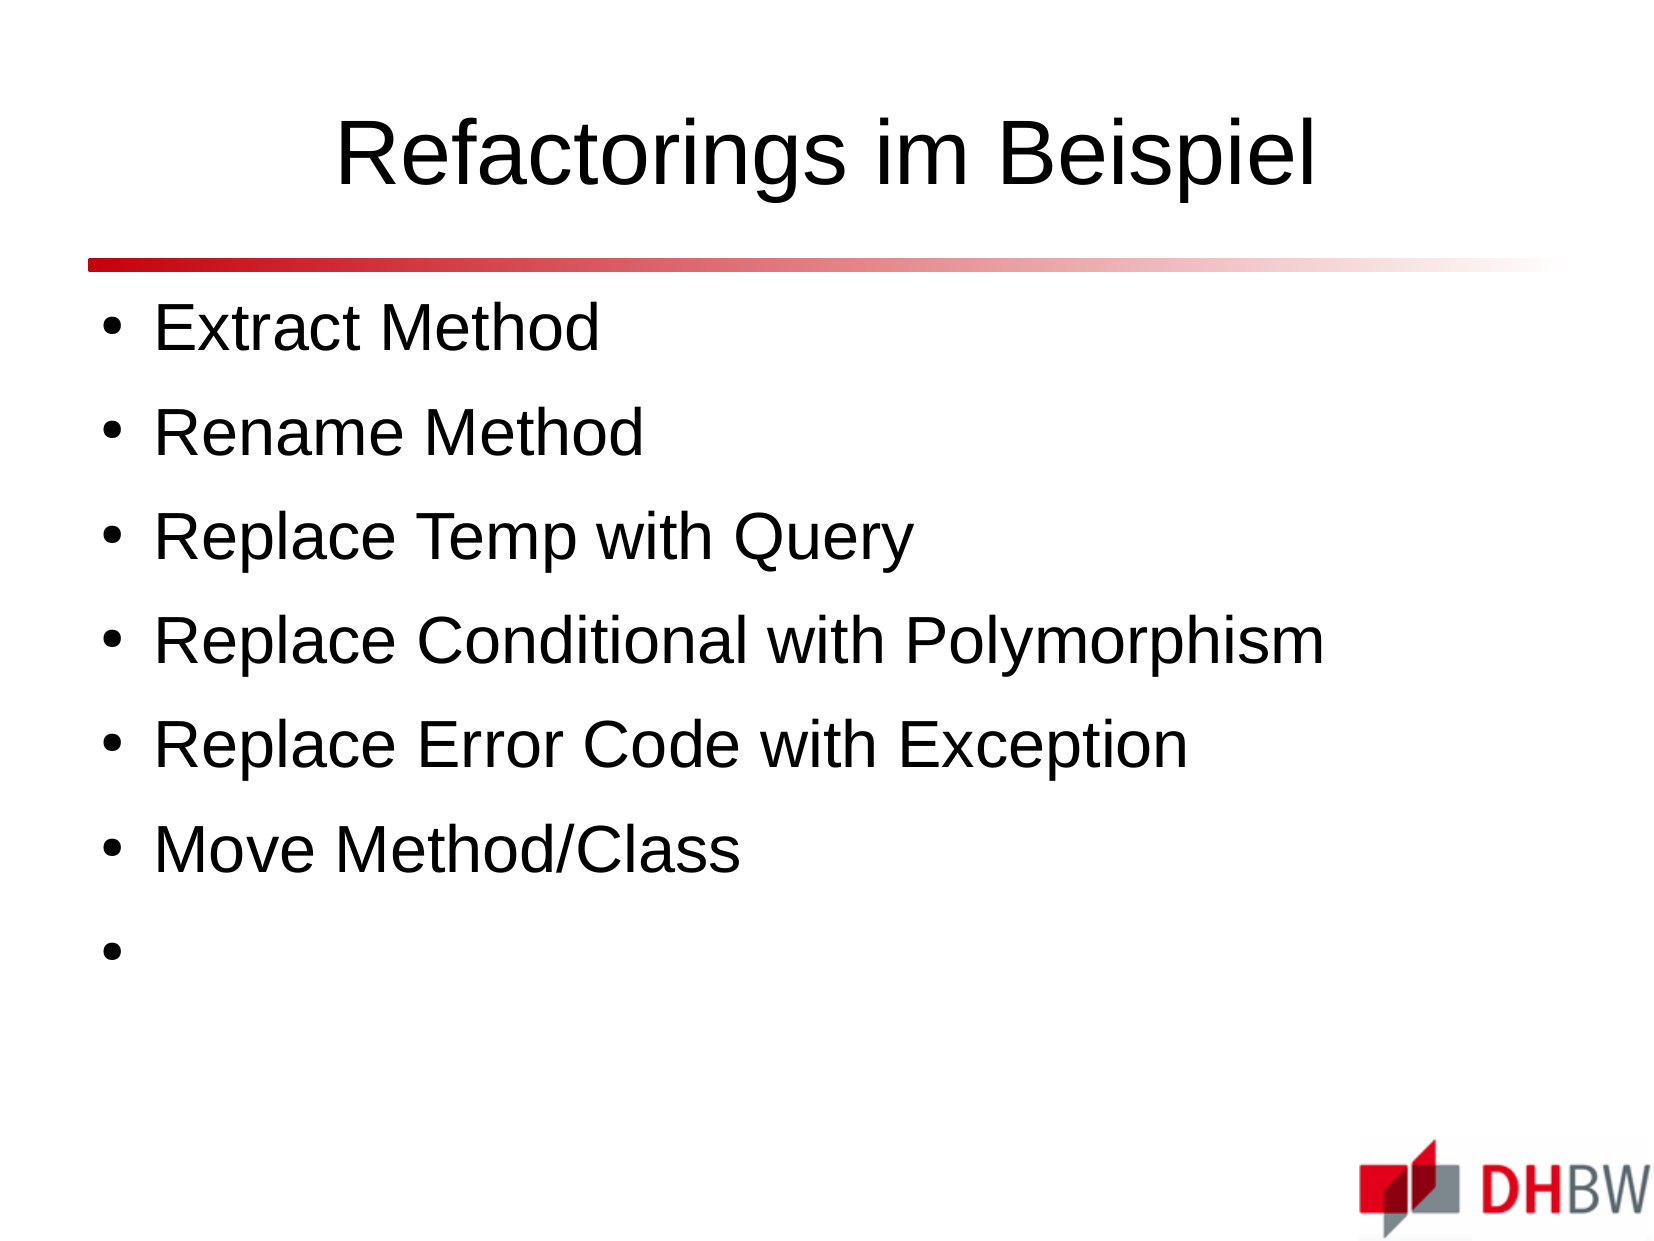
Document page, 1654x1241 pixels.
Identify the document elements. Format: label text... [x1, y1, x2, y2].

picture [1358, 1137, 1652, 1241]
title Refactorings im Beispiel [82, 49, 1571, 257]
list Extract Method Rename Method Replace Temp with Query Replace Conditional with Polymorphism Replace Error Code with Exception Move Method/Class [82, 290, 1571, 1109]
